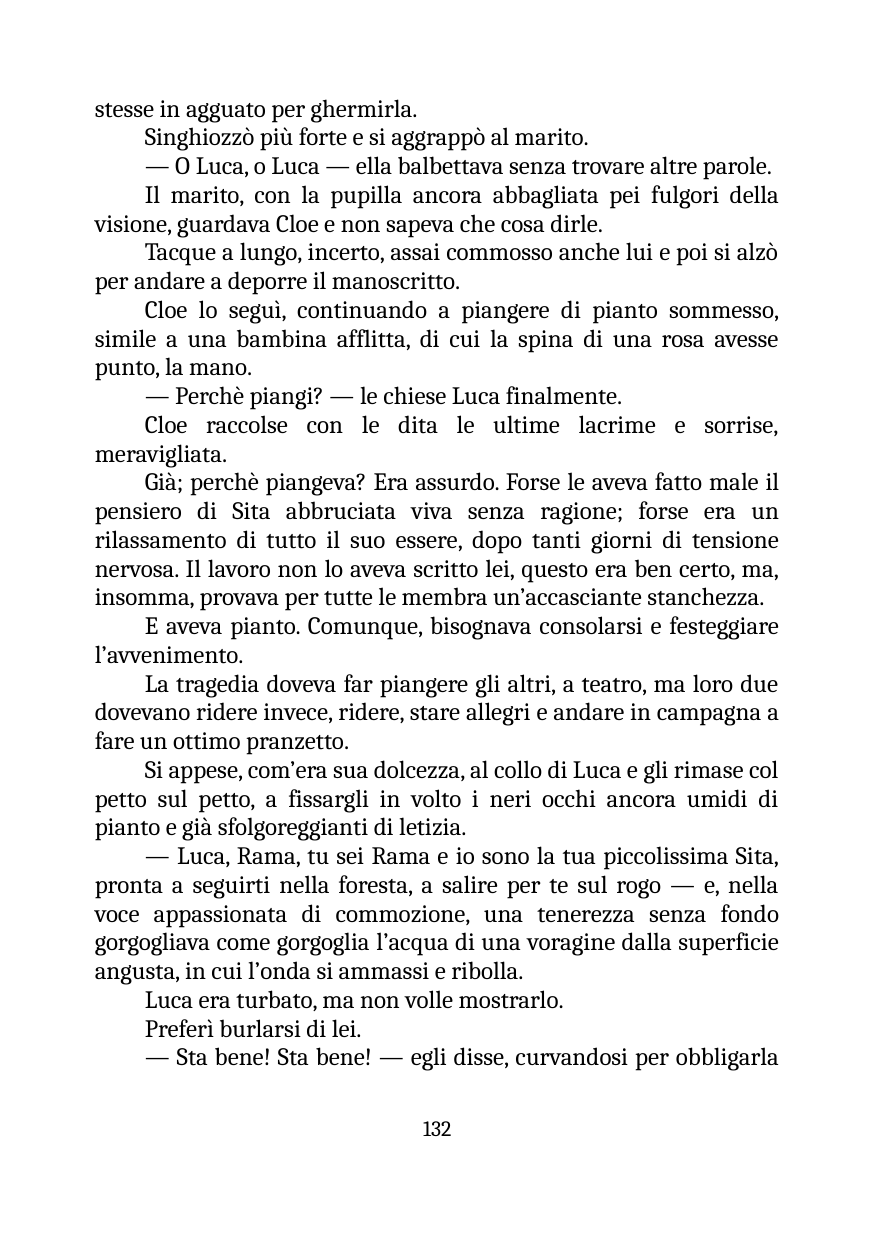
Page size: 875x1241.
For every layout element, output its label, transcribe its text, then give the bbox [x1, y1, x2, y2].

text Cloe raccolse con le dita le ultime lacrime e sorrise, meravigliata. [94, 411, 779, 468]
text Si appese, com’era sua dolcezza, al collo di Luca e gli rimase col petto sul petto, a fissargli in volto i neri occhi ancora umidi di pianto e già sfolgoreggianti di letizia. [94, 756, 779, 842]
text Già; perchè piangeva? Era assurdo. Forse le aveva fatto male il pensiero di Sita abbruciata viva senza ragione; forse era un rilassamento di tutto il suo essere, dopo tanti giorni di tensione nervosa. Il lavoro non lo aveva scritto lei, questo era ben certo, ma, insomma, provava per tutte le membra un’accasciante stanchezza. [94, 468, 779, 612]
text — O Luca, o Luca — ella balbettava senza trovare altre parole. [94, 152, 779, 181]
text stesse in agguato per ghermirla. [94, 94, 779, 123]
text — Sta bene! Sta bene! — egli disse, curvandosi per obbligarla [94, 1043, 779, 1072]
text Il marito, con la pupilla ancora abbagliata pei fulgori della visione, guardava Cloe e non sapeva che cosa dirle. [94, 181, 779, 238]
text Singhiozzò più forte e si aggrappò al marito. [94, 123, 779, 152]
text Cloe lo seguì, continuando a piangere di pianto sommesso, simile a una bambina afflitta, di cui la spina di una rosa avesse punto, la mano. [94, 296, 779, 382]
text — Luca, Rama, tu sei Rama e io sono la tua piccolissima Sita, pronta a seguirti nella foresta, a salire per te sul rogo — e, nella voce appassionata di commozione, una tenerezza senza fondo gorgogliava come gorgoglia l’acqua di una voragine dalla superficie angusta, in cui l’onda si ammassi e ribolla. [94, 842, 779, 986]
text La tragedia doveva far piangere gli altri, a teatro, ma loro due dovevano ridere invece, ridere, stare allegri e andare in campagna a fare un ottimo pranzetto. [94, 669, 779, 756]
text — Perchè piangi? — le chiese Luca finalmente. [94, 382, 779, 411]
text Preferì burlarsi di lei. [94, 1014, 779, 1043]
text E aveva pianto. Comunque, bisognava consolarsi e festeggiare l’avvenimento. [94, 612, 779, 669]
text Luca era turbato, ma non volle mostrarlo. [94, 986, 779, 1014]
text Tacque a lungo, incerto, assai commosso anche lui e poi si alzò per andare a deporre il manoscritto. [94, 238, 779, 296]
